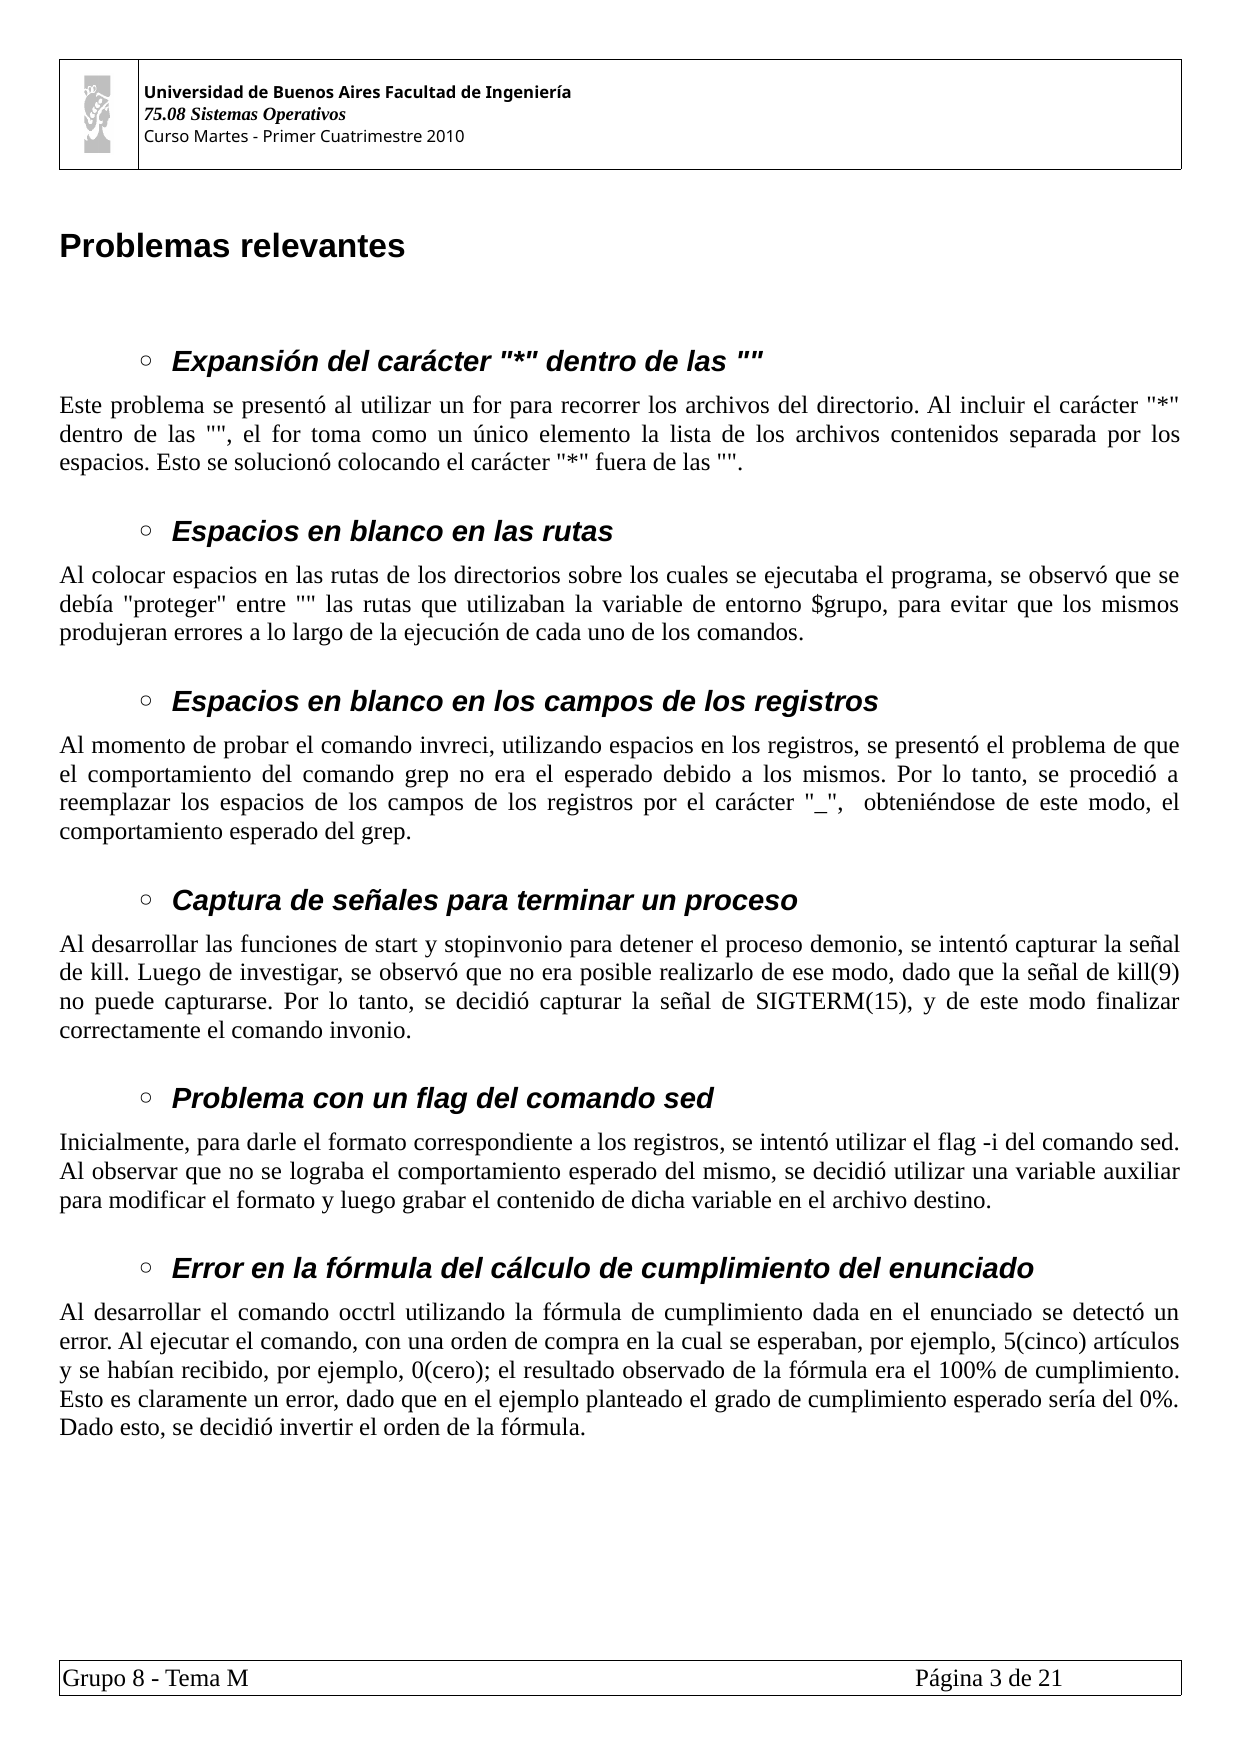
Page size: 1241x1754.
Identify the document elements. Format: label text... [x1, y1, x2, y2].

subtitle Problemas relevantes [59, 226, 1181, 265]
picture [83, 73, 114, 155]
subtitle Espacios en blanco en los campos de los registros [134, 684, 1181, 717]
subtitle Expansión del carácter "*" dentro de las "" [134, 344, 1181, 377]
text Inicialmente, para darle el formato correspondiente a los registros, se intentó utilizar el flag -i del comando sed. Al observar que no se lograba el comportamiento esperado del mismo, se decidió utilizar una variable auxiliar para modificar el formato y luego grabar el contenido de dicha variable en el archivo destino. [59, 1127, 1181, 1214]
text Al desarrollar las funciones de start y stopinvonio para detener el proceso demonio, se intentó capturar la señal de kill. Luego de investigar, se observó que no era posible realizarlo de ese modo, dado que la señal de kill(9) no puede capturarse. Por lo tanto, se decidió capturar la señal de SIGTERM(15), y de este modo finalizar correctamente el comando invonio. [59, 929, 1181, 1044]
text Al desarrollar el comando occtrl utilizando la fórmula de cumplimiento dada en el enunciado se detectó un error. Al ejecutar el comando, con una orden de compra en la cual se esperaban, por ejemplo, 5(cinco) artículos y se habían recibido, por ejemplo, 0(cero); el resultado observado de la fórmula era el 100% de cumplimiento. Esto es claramente un error, dado que en el ejemplo planteado el grado de cumplimiento esperado sería del 0%. Dado esto, se decidió invertir el orden de la fórmula. [59, 1297, 1181, 1441]
text Al colocar espacios en las rutas de los directorios sobre los cuales se ejecutaba el programa, se observó que se debía "proteger" entre "" las rutas que utilizaban la variable de entorno $grupo, para evitar que los mismos produjeran errores a lo largo de la ejecución de cada uno de los comandos. [59, 560, 1181, 646]
subtitle Problema con un flag del comando sed [134, 1081, 1181, 1115]
subtitle Error en la fórmula del cálculo de cumplimiento del enunciado [134, 1251, 1181, 1285]
text Al momento de probar el comando invreci, utilizando espacios en los registros, se presentó el problema de que el comportamiento del comando grep no era el esperado debido a los mismos. Por lo tanto, se procedió a reemplazar los espacios de los campos de los registros por el carácter "_", obteniéndose de este modo, el comportamiento esperado del grep. [59, 730, 1181, 845]
subtitle Espacios en blanco en las rutas [134, 514, 1181, 547]
subtitle Captura de señales para terminar un proceso [134, 882, 1181, 916]
text Este problema se presentó al utilizar un for para recorrer los archivos del directorio. Al incluir el carácter "*" dentro de las "", el for toma como un único elemento la lista de los archivos contenidos separada por los espacios. Esto se solucionó colocando el carácter "*" fuera de las "". [59, 390, 1181, 476]
